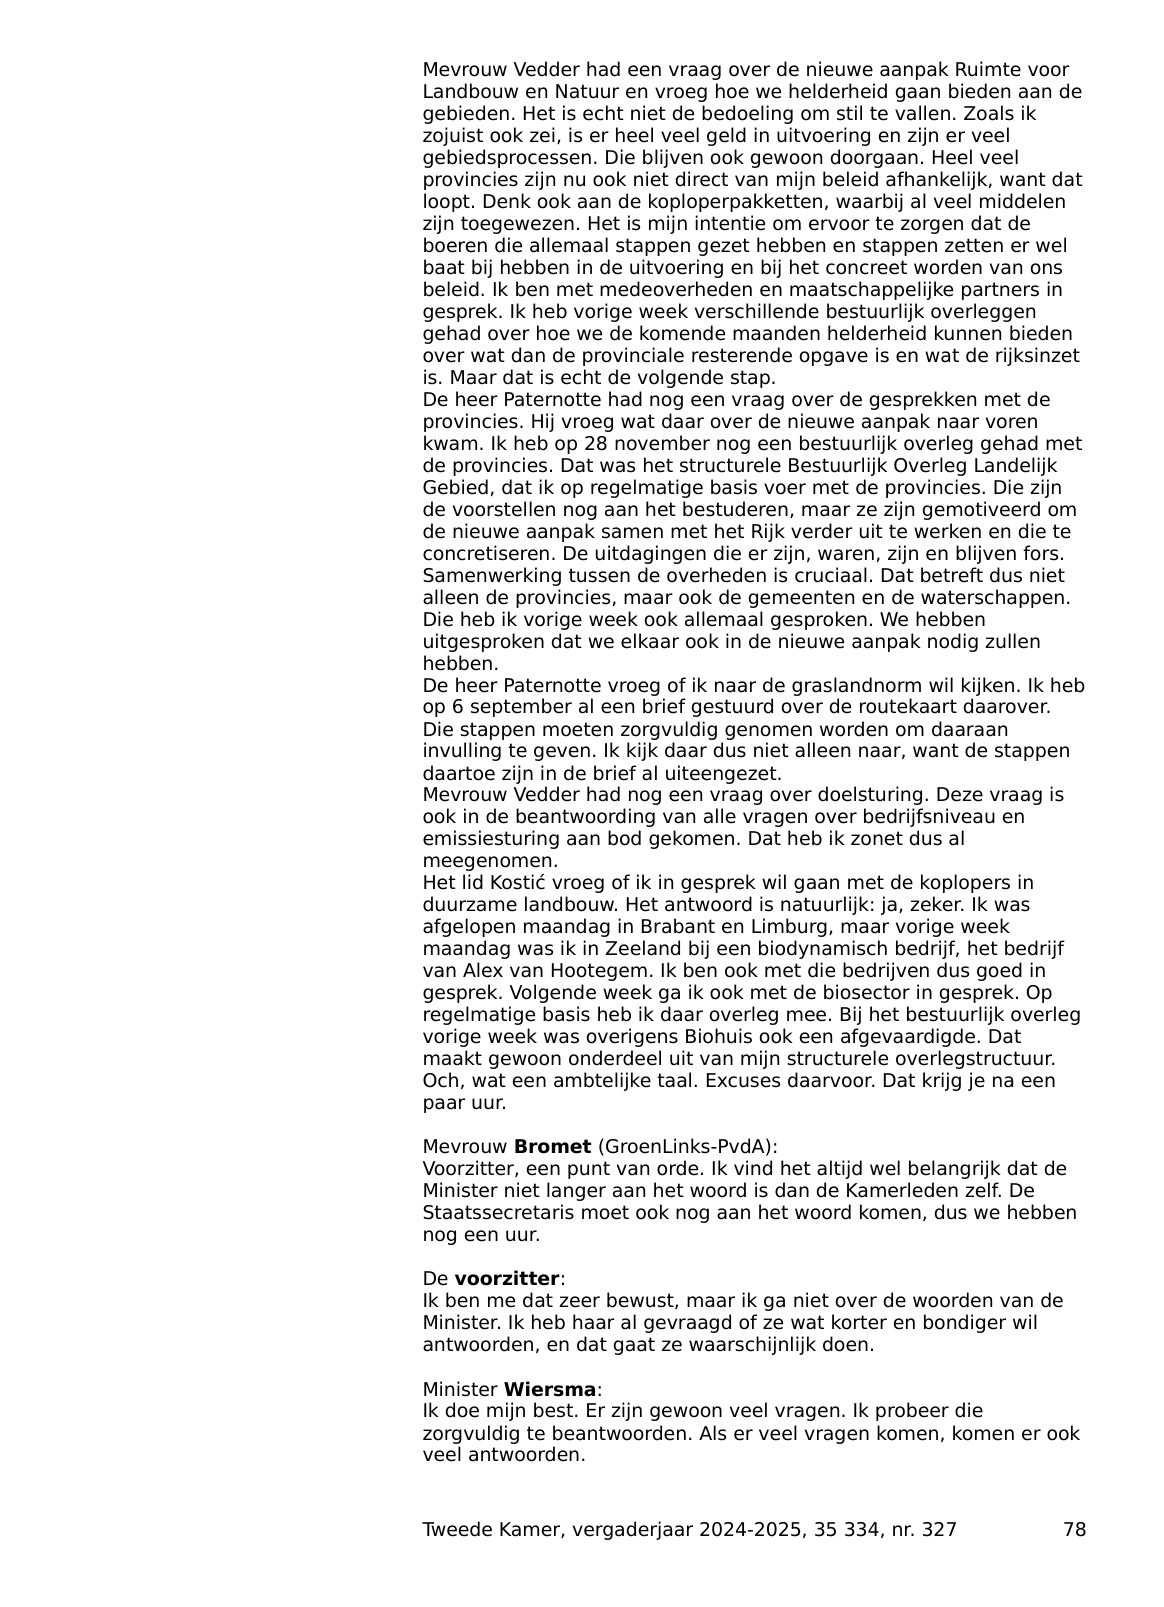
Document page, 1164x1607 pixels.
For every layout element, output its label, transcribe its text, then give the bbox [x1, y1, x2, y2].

text Voorzitter, een punt van orde. Ik vind het altijd wel belangrijk dat de Minister niet langer aan het woord is dan de Kamerleden zelf. De Staatssecretaris moet ook nog aan het woord komen, dus we hebben nog een uur. [422, 1158, 1087, 1246]
text De heer Paternotte vroeg of ik naar de graslandnorm wil kijken. Ik heb op 6 september al een brief gestuurd over de routekaart daarover. Die stappen moeten zorgvuldig genomen worden om daaraan invulling te geven. Ik kijk daar dus niet alleen naar, want de stappen daartoe zijn in de brief al uiteengezet. [422, 674, 1087, 784]
text Mevrouw Bromet (GroenLinks-PvdA): [422, 1136, 1087, 1158]
text Och, wat een ambtelijke taal. Excuses daarvoor. Dat krijg je na een paar uur. [422, 1070, 1087, 1114]
text Het lid Kostić vroeg of ik in gesprek wil gaan met de koplopers in duurzame landbouw. Het antwoord is natuurlijk: ja, zeker. Ik was afgelopen maandag in Brabant en Limburg, maar vorige week maandag was ik in Zeeland bij een biodynamisch bedrijf, het bedrijf van Alex van Hootegem. Ik ben ook met die bedrijven dus goed in gesprek. Volgende week ga ik ook met de biosector in gesprek. Op regelmatige basis heb ik daar overleg mee. Bij het bestuurlijk overleg vorige week was overigens Biohuis ook een afgevaardigde. Dat maakt gewoon onderdeel uit van mijn structurele overlegstructuur. [422, 872, 1087, 1070]
text Ik doe mijn best. Er zijn gewoon veel vragen. Ik probeer die zorgvuldig te beantwoorden. Als er veel vragen komen, komen er ook veel antwoorden. [422, 1400, 1087, 1466]
text Mevrouw Vedder had een vraag over de nieuwe aanpak Ruimte voor Landbouw en Natuur en vroeg hoe we helderheid gaan bieden aan de gebieden. Het is echt niet de bedoeling om stil te vallen. Zoals ik zojuist ook zei, is er heel veel geld in uitvoering en zijn er veel gebiedsprocessen. Die blijven ook gewoon doorgaan. Heel veel provincies zijn nu ook niet direct van mijn beleid afhankelijk, want dat loopt. Denk ook aan de koploperpakketten, waarbij al veel middelen zijn toegewezen. Het is mijn intentie om ervoor te zorgen dat de boeren die allemaal stappen gezet hebben en stappen zetten er wel baat bij hebben in de uitvoering en bij het concreet worden van ons beleid. Ik ben met medeoverheden en maatschappelijke partners in gesprek. Ik heb vorige week verschillende bestuurlijk overleggen gehad over hoe we de komende maanden helderheid kunnen bieden over wat dan de provinciale resterende opgave is en wat de rijksinzet is. Maar dat is echt de volgende stap. [422, 59, 1087, 389]
text Mevrouw Vedder had nog een vraag over doelsturing. Deze vraag is ook in de beantwoording van alle vragen over bedrijfsniveau en emissiesturing aan bod gekomen. Dat heb ik zonet dus al meegenomen. [422, 784, 1087, 872]
text Minister Wiersma: [422, 1378, 1087, 1400]
text De voorzitter: [422, 1268, 1087, 1290]
text Ik ben me dat zeer bewust, maar ik ga niet over de woorden van de Minister. Ik heb haar al gevraagd of ze wat korter en bondiger wil antwoorden, en dat gaat ze waarschijnlijk doen. [422, 1290, 1087, 1356]
text De heer Paternotte had nog een vraag over de gesprekken met de provincies. Hij vroeg wat daar over de nieuwe aanpak naar voren kwam. Ik heb op 28 november nog een bestuurlijk overleg gehad met de provincies. Dat was het structurele Bestuurlijk Overleg Landelijk Gebied, dat ik op regelmatige basis voer met de provincies. Die zijn de voorstellen nog aan het bestuderen, maar ze zijn gemotiveerd om de nieuwe aanpak samen met het Rijk verder uit te werken en die te concretiseren. De uitdagingen die er zijn, waren, zijn en blijven fors. Samenwerking tussen de overheden is cruciaal. Dat betreft dus niet alleen de provincies, maar ook de gemeenten en de waterschappen. Die heb ik vorige week ook allemaal gesproken. We hebben uitgesproken dat we elkaar ook in de nieuwe aanpak nodig zullen hebben. [422, 389, 1087, 674]
